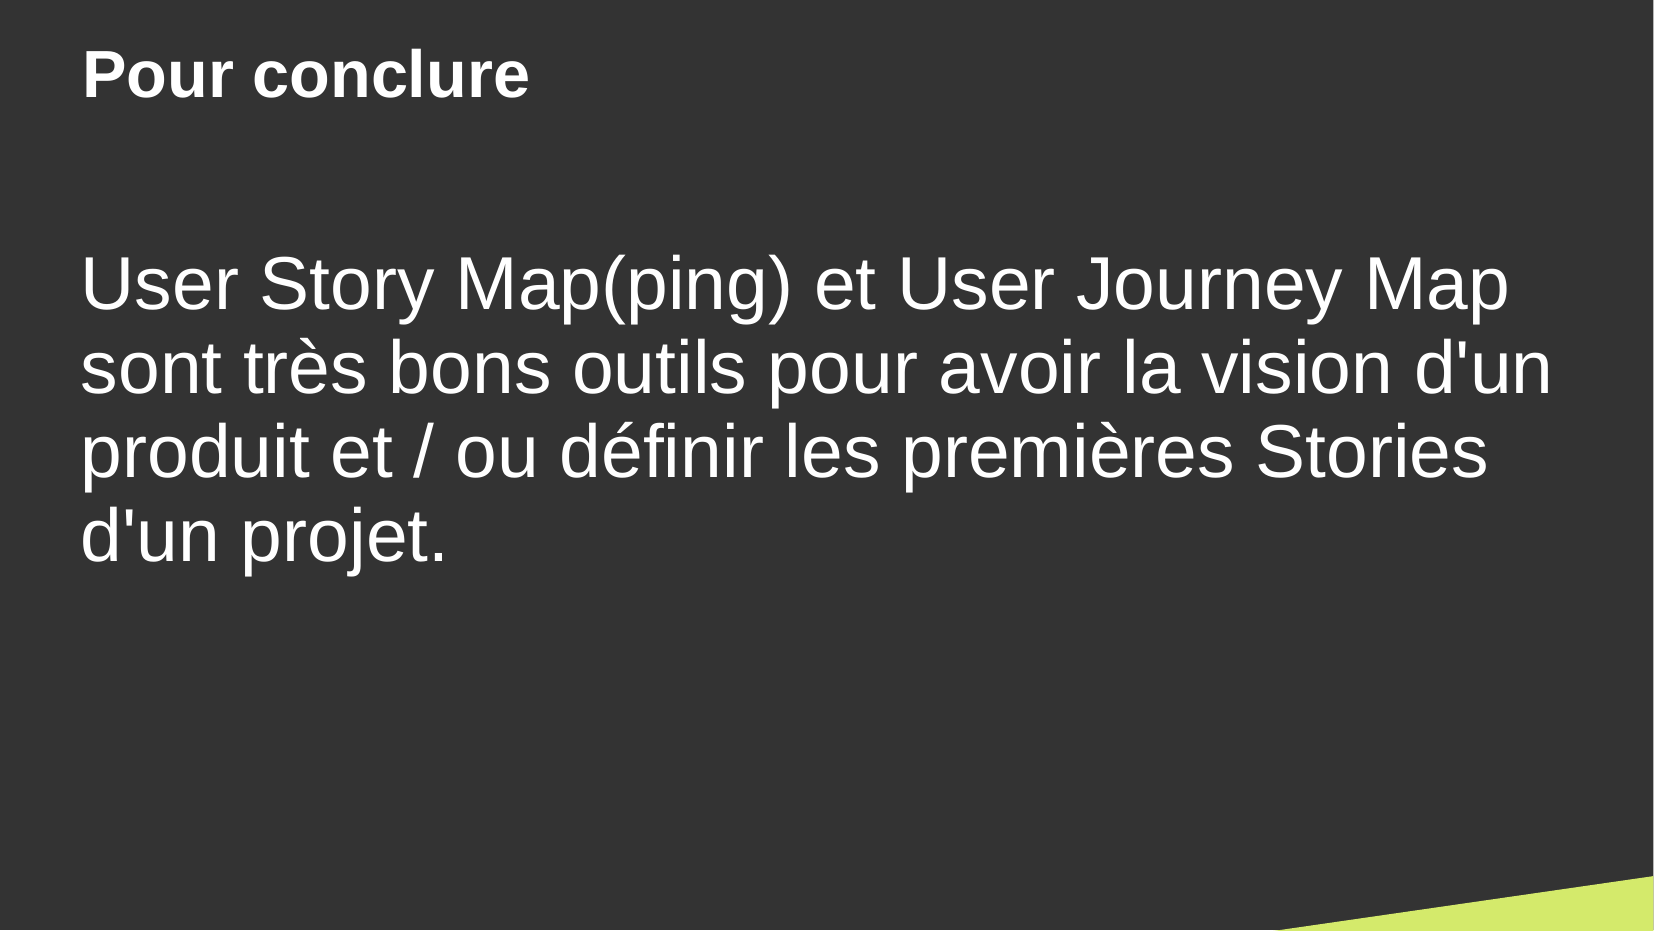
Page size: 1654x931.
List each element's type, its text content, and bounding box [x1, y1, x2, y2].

list User Story Map(ping) et User Journey Map sont très bons outils pour avoir la vision d'un produit et / ou définir les premières Stories d'un projet. [80, 241, 1620, 686]
text_box [1273, 876, 1654, 931]
title Pour conclure [82, 37, 1571, 122]
